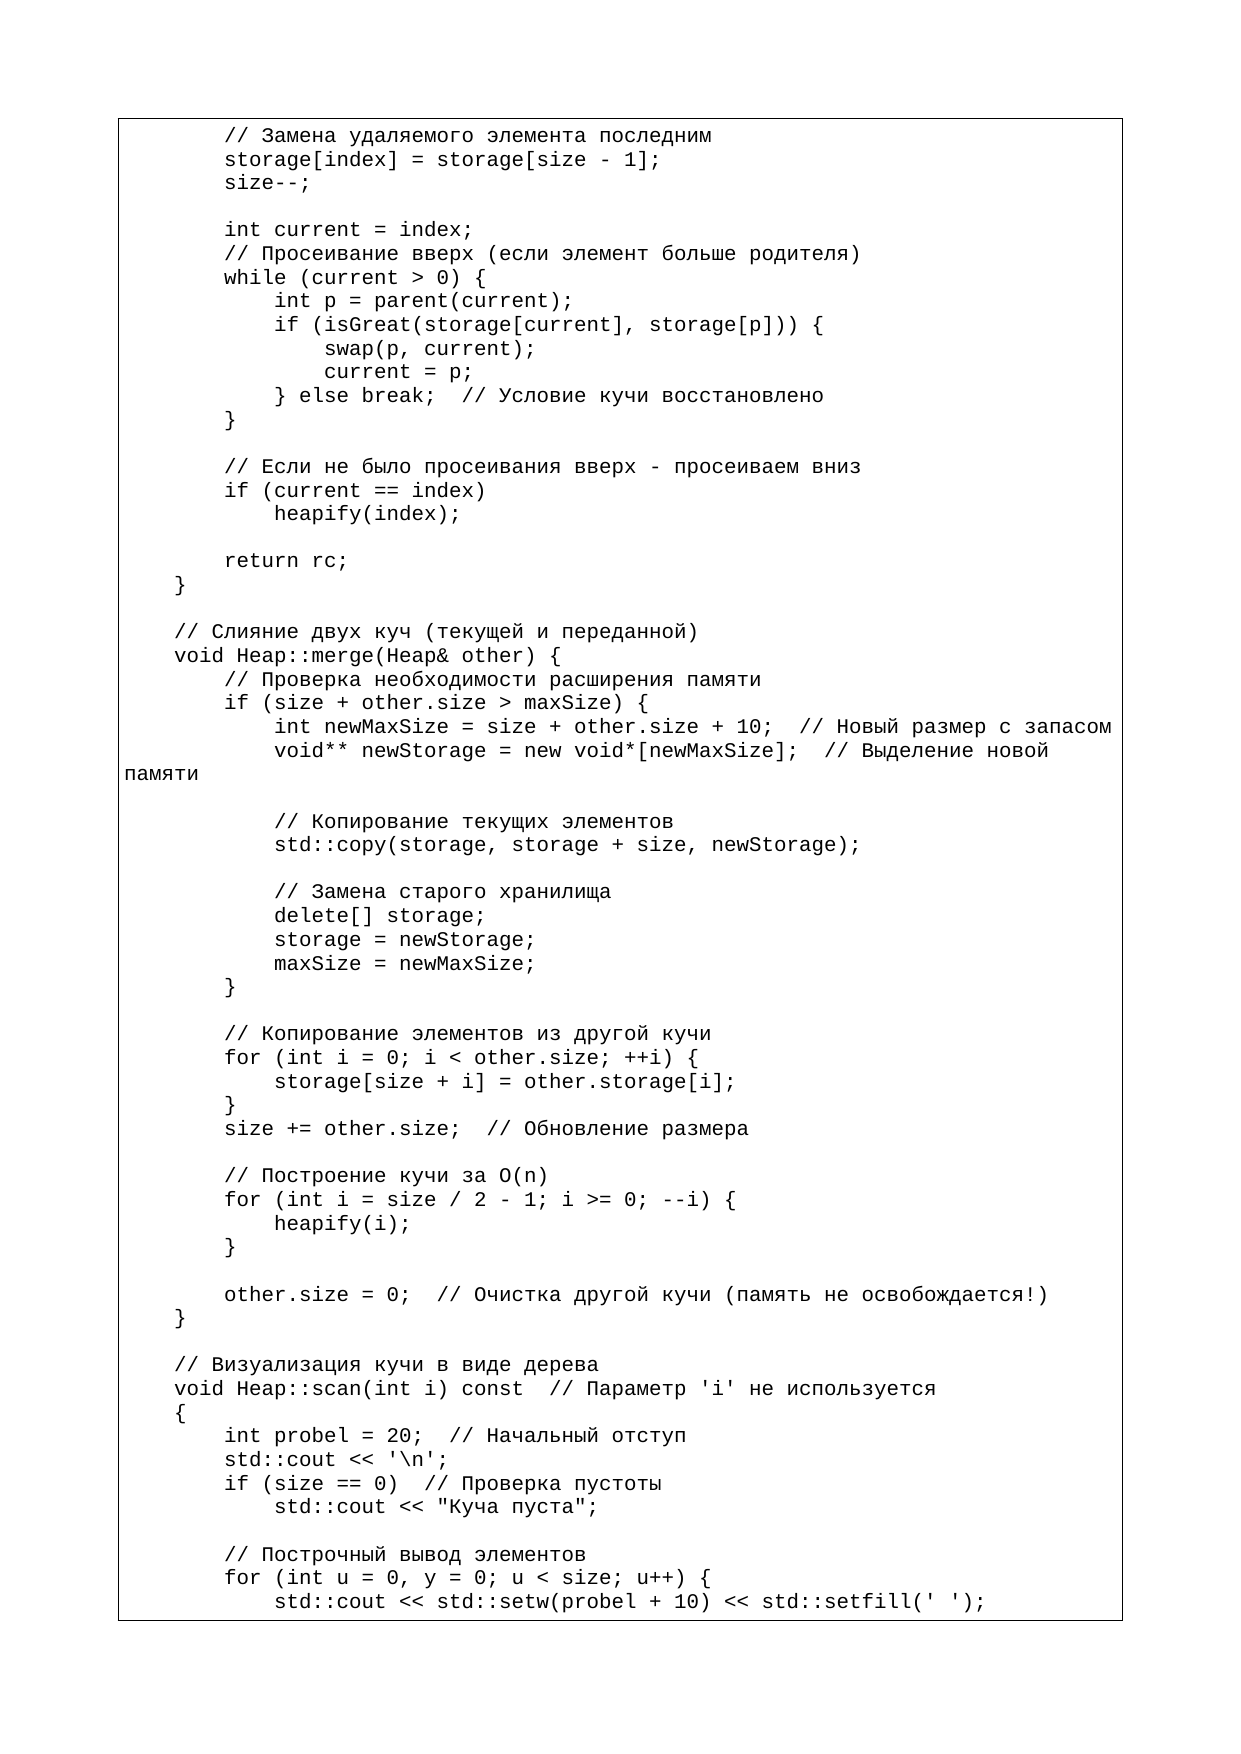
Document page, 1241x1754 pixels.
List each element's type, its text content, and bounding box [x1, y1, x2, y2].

table_header // Замена удаляемого элемента последним storage[index] = storage[size - 1]; size--; int current = index; // Просеивание вверх (если элемент больше родителя) while (current > 0) { int p = parent(current); if (isGreat(storage[current], storage[p])) { swap(p, current); current = p; } else break; // Условие кучи восстановлено } // Если не было просеивания вверх - просеиваем вниз if (current == index) heapify(index); return rc; } // Слияние двух куч (текущей и переданной) void Heap::merge(Heap& other) { // Проверка необходимости расширения памяти if (size + other.size > maxSize) { int newMaxSize = size + other.size + 10; // Новый размер с запасом void** newStorage = new void*[newMaxSize]; // Выделение новой памяти // Копирование текущих элементов std::copy(storage, storage + size, newStorage); // Замена старого хранилища delete[] storage; storage = newStorage; maxSize = newMaxSize; } // Копирование элементов из другой кучи for (int i = 0; i < other.size; ++i) { storage[size + i] = other.storage[i]; } size += other.size; // Обновление размера // Построение кучи за O(n) for (int i = size / 2 - 1; i >= 0; --i) { heapify(i); } other.size = 0; // Очистка другой кучи (память не освобождается!) } // Визуализация кучи в виде дерева void Heap::scan(int i) const // Параметр 'i' не используется { int probel = 20; // Начальный отступ std::cout << '\n'; if (size == 0) // Проверка пустоты std::cout << "Куча пуста"; // Построчный вывод элементов for (int u = 0, y = 0; u < size; u++) { std::cout << std::setw(probel + 10) << std::setfill(' '); [119, 119, 1122, 1620]
